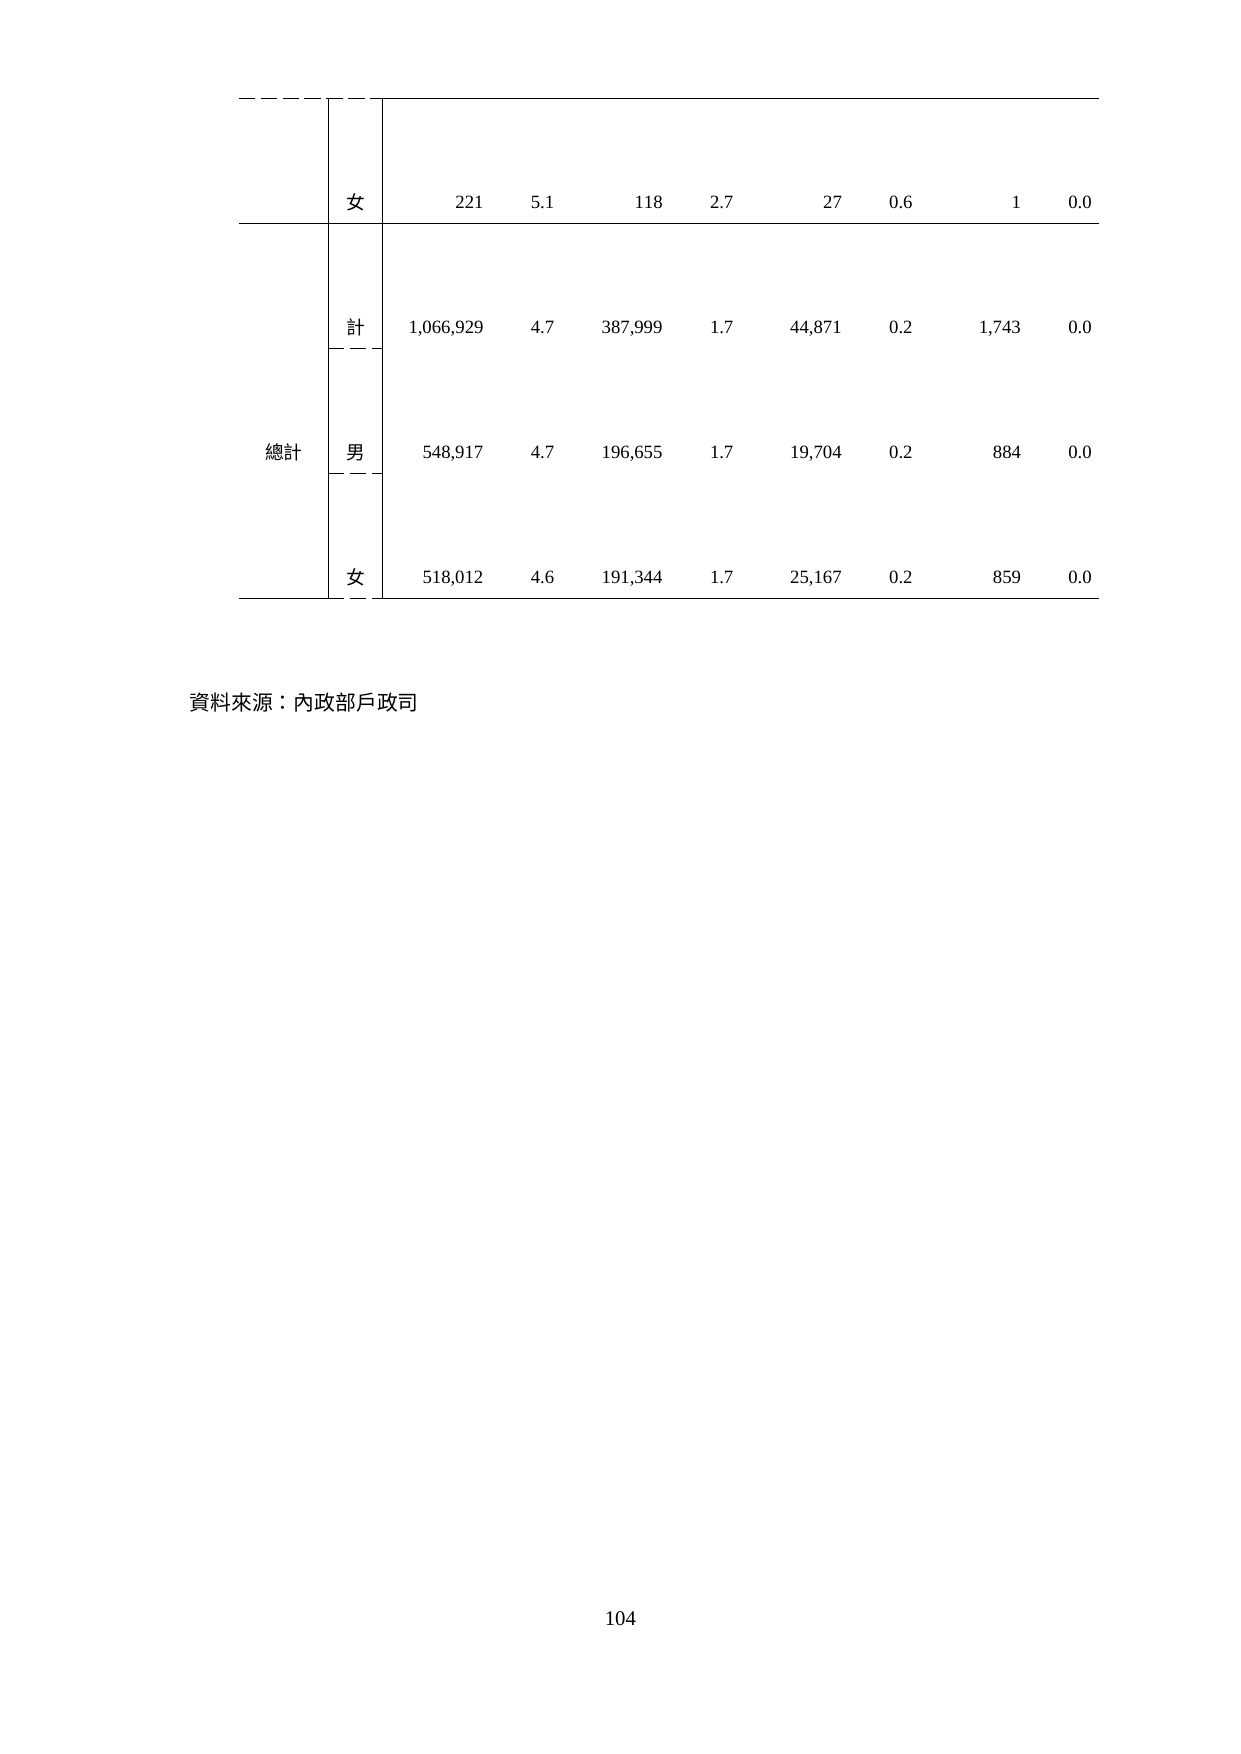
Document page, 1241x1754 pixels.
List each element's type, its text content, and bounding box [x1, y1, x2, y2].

table_cell 男 [329, 348, 382, 472]
table_cell 44,871 [741, 224, 849, 347]
table_cell 0.2 [849, 224, 920, 347]
table_cell 27 [741, 99, 849, 222]
table_cell 1.7 [670, 473, 741, 597]
table_cell 1,743 [920, 224, 1028, 347]
table_cell 女 [329, 98, 382, 222]
table_cell 2.7 [670, 99, 741, 222]
table_cell 總計 [239, 224, 328, 597]
table_cell 0.2 [849, 348, 920, 472]
table_cell 女 [329, 473, 382, 597]
table_cell 884 [920, 348, 1028, 472]
table_cell 1.7 [670, 348, 741, 472]
table_cell 5.1 [491, 99, 562, 222]
table_cell 221 [383, 99, 491, 222]
table_cell 4.6 [491, 473, 562, 597]
table_cell 387,999 [562, 224, 670, 347]
table_cell 計 [329, 224, 382, 347]
table_cell 1 [920, 99, 1028, 222]
table_cell 0.0 [1028, 99, 1099, 222]
table_cell 0.2 [849, 473, 920, 597]
table_cell 4.7 [491, 224, 562, 347]
table_cell 518,012 [383, 473, 491, 597]
table_cell 548,917 [383, 348, 491, 472]
text 資料來源：內政部戶政司 [148, 660, 1092, 722]
table_cell 25,167 [741, 473, 849, 597]
table_cell 191,344 [562, 473, 670, 597]
table_cell 19,704 [741, 348, 849, 472]
table_cell 4.7 [491, 348, 562, 472]
table_cell 196,655 [562, 348, 670, 472]
table_cell [239, 98, 328, 222]
table_cell 1,066,929 [383, 224, 491, 347]
table_cell 859 [920, 473, 1028, 597]
table_cell 0.0 [1028, 348, 1099, 472]
table_cell 118 [562, 99, 670, 222]
table_cell 0.0 [1028, 473, 1099, 597]
table_cell 0.0 [1028, 224, 1099, 347]
table_cell 0.6 [849, 99, 920, 222]
table_cell 1.7 [670, 224, 741, 347]
